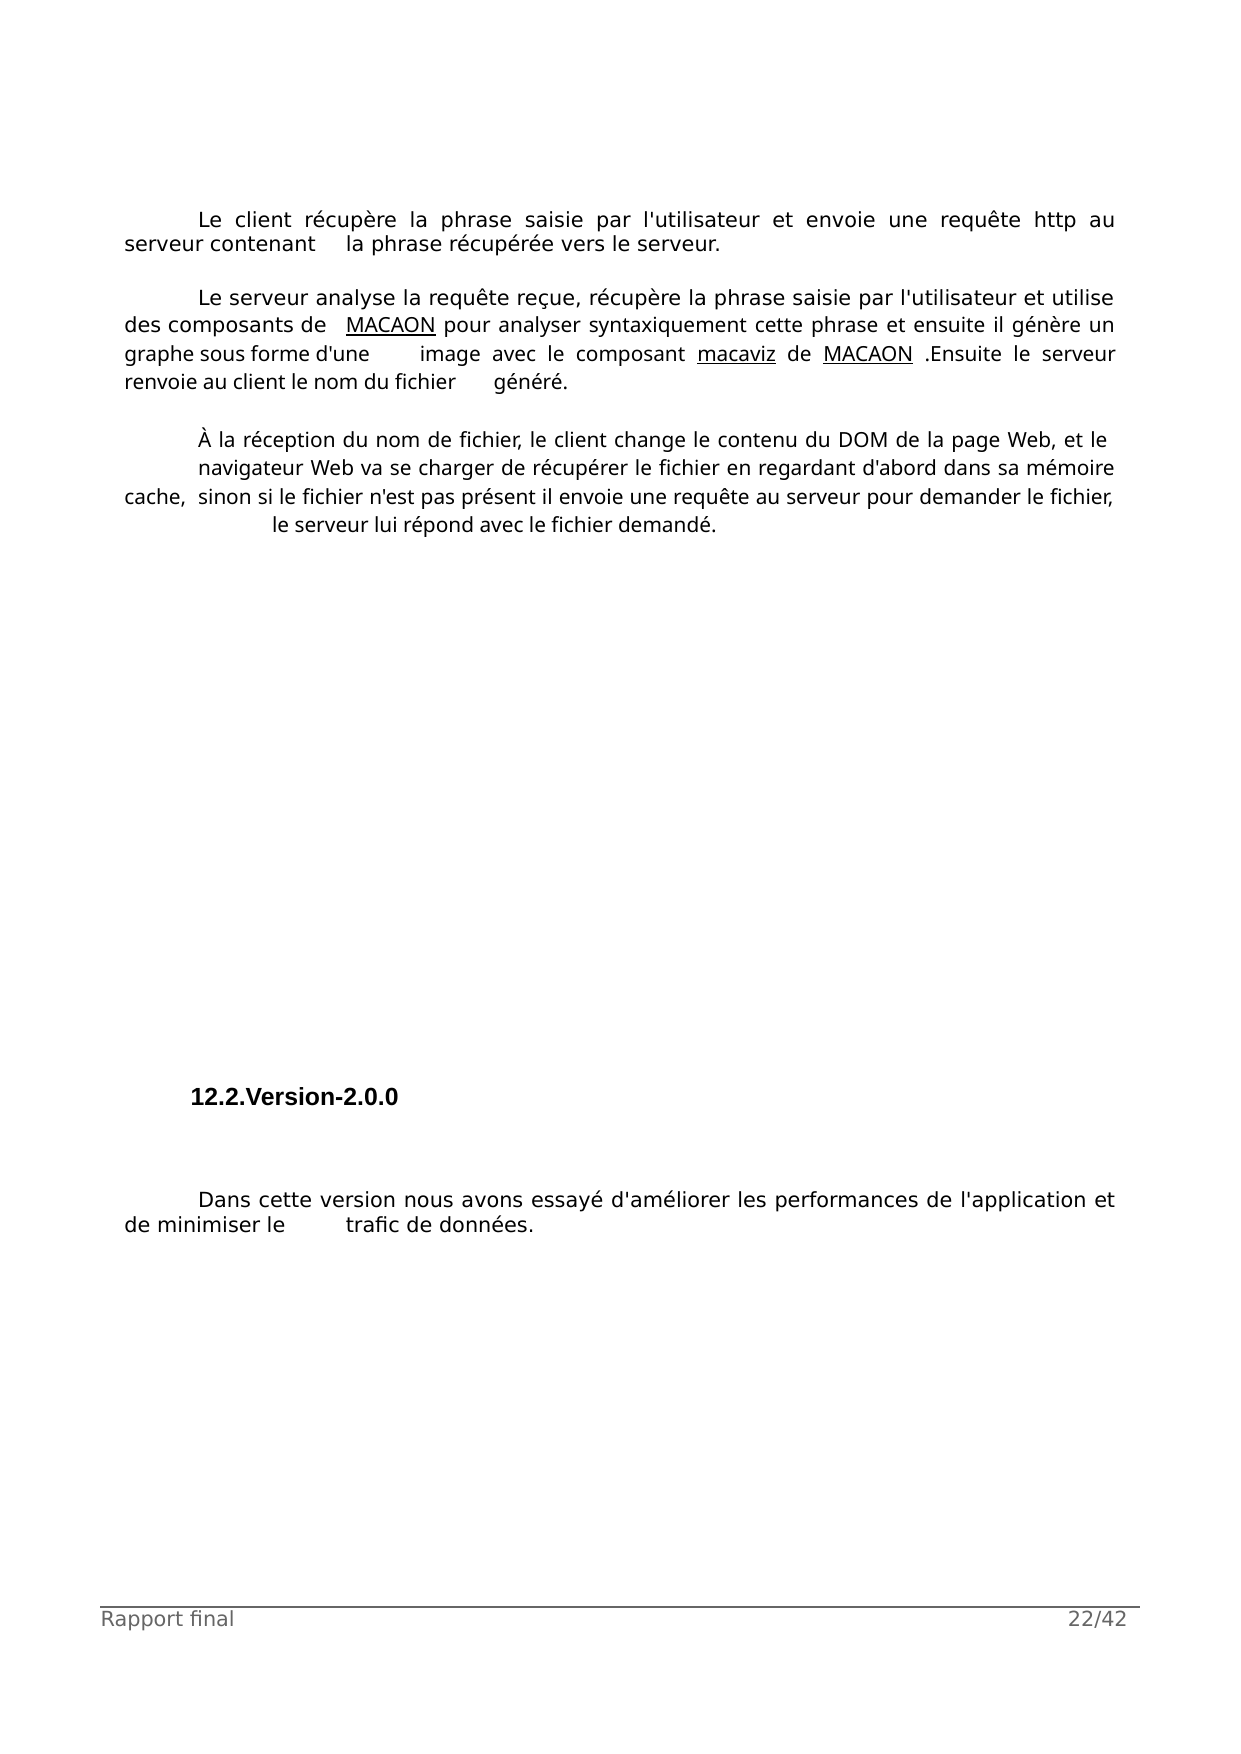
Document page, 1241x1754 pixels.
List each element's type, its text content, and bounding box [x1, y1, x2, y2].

text Le client récupère la phrase saisie par l'utilisateur et envoie une requête http au serveur contenant la phrase récupérée vers le serveur. [124, 208, 1116, 256]
text À la réception du nom de fichier, le client change le contenu du DOM de la page Web, et le navigateur Web va se charger de récupérer le fichier en regardant d'abord dans sa mémoire cache, sinon si le fichier n'est pas présent il envoie une requête au serveur pour demander le fichier, le serveur lui répond avec le fichier demandé. [124, 425, 1116, 539]
text Le serveur analyse la requête reçue, récupère la phrase saisie par l'utilisateur et utilise des composants de MACAON pour analyser syntaxiquement cette phrase et ensuite il génère un graphe sous forme d'une image avec le composant macaviz de MACAON .Ensuite le serveur renvoie au client le nom du fichier généré. [124, 286, 1116, 396]
subtitle 12.2.Version-2.0.0 [100, 1082, 1140, 1110]
text Dans cette version nous avons essayé d'améliorer les performances de l'application et de minimiser le trafic de données. [124, 1188, 1116, 1237]
